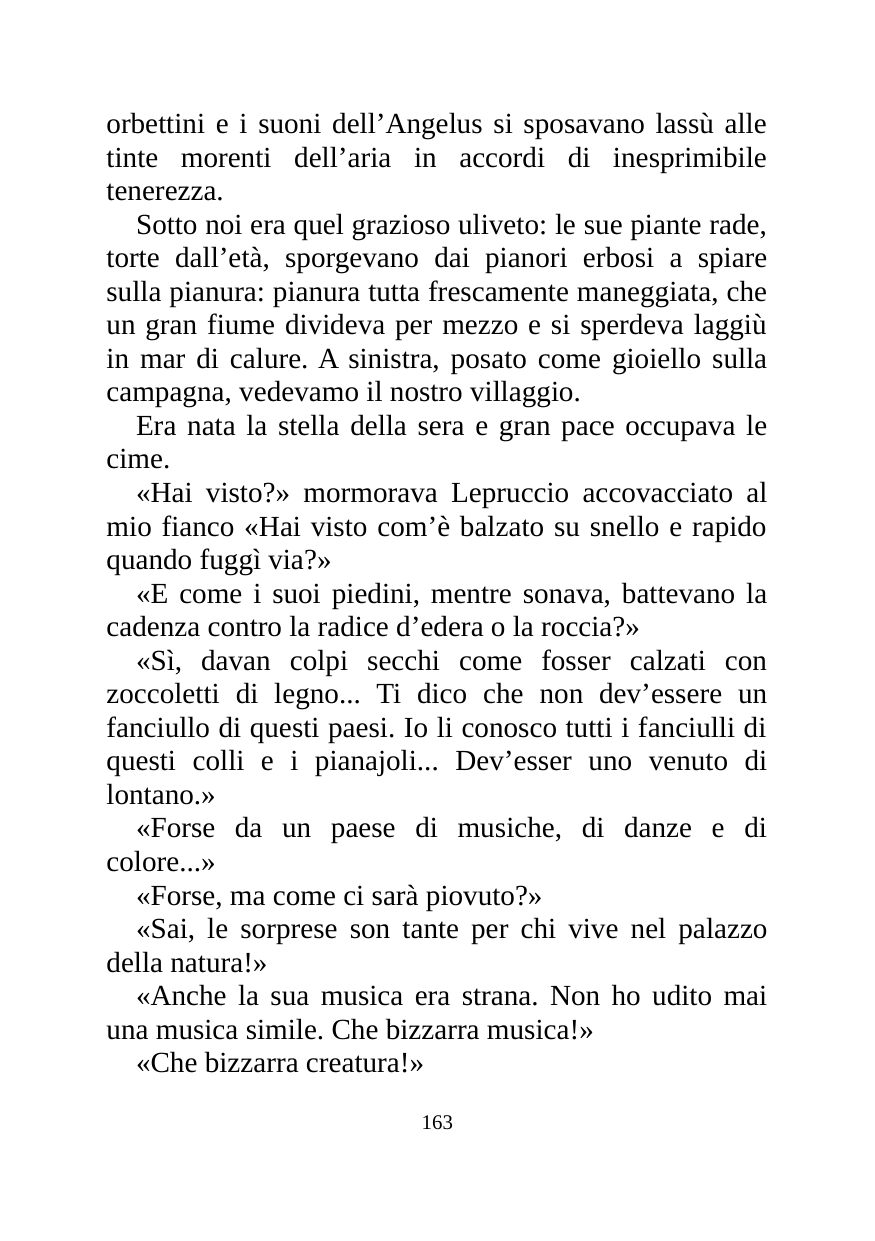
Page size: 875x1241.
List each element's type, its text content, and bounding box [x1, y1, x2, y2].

text «Hai visto?» mormorava Lepruccio accovacciato al mio fianco «Hai visto com’è balzato su snello e rapido quando fuggì via?» [106, 475, 768, 576]
text «E come i suoi piedini, mentre sonava, battevano la cadenza contro la radice d’edera o la roccia?» [106, 576, 768, 643]
text Sotto noi era quel grazioso uliveto: le sue piante rade, torte dall’età, sporgevano dai pianori erbosi a spiare sulla pianura: pianura tutta frescamente maneggiata, che un gran fiume divideva per mezzo e si sperdeva laggiù in mar di calure. A sinistra, posato come gioiello sulla campagna, vedevamo il nostro villaggio. [106, 207, 768, 408]
text «Anche la sua musica era strana. Non ho udito mai una musica simile. Che bizzarra musica!» [106, 978, 768, 1045]
text Era nata la stella della sera e gran pace occupava le cime. [106, 408, 768, 475]
text «Sai, le sorprese son tante per chi vive nel palazzo della natura!» [106, 911, 768, 978]
text «Forse, ma come ci sarà piovuto?» [106, 878, 768, 911]
text «Che bizzarra creatura!» [106, 1045, 768, 1079]
text «Sì, davan colpi secchi come fosser calzati con zoccoletti di legno... Ti dico che non dev’essere un fanciullo di questi paesi. Io li conosco tutti i fanciulli di questi colli e i pianajoli... Dev’esser uno venuto di lontano.» [106, 643, 768, 811]
text orbettini e i suoni dell’Angelus si sposavano lassù alle tinte morenti dell’aria in accordi di inesprimibile tenerezza. [106, 106, 768, 207]
text «Forse da un paese di musiche, di danze e di colore...» [106, 811, 768, 878]
